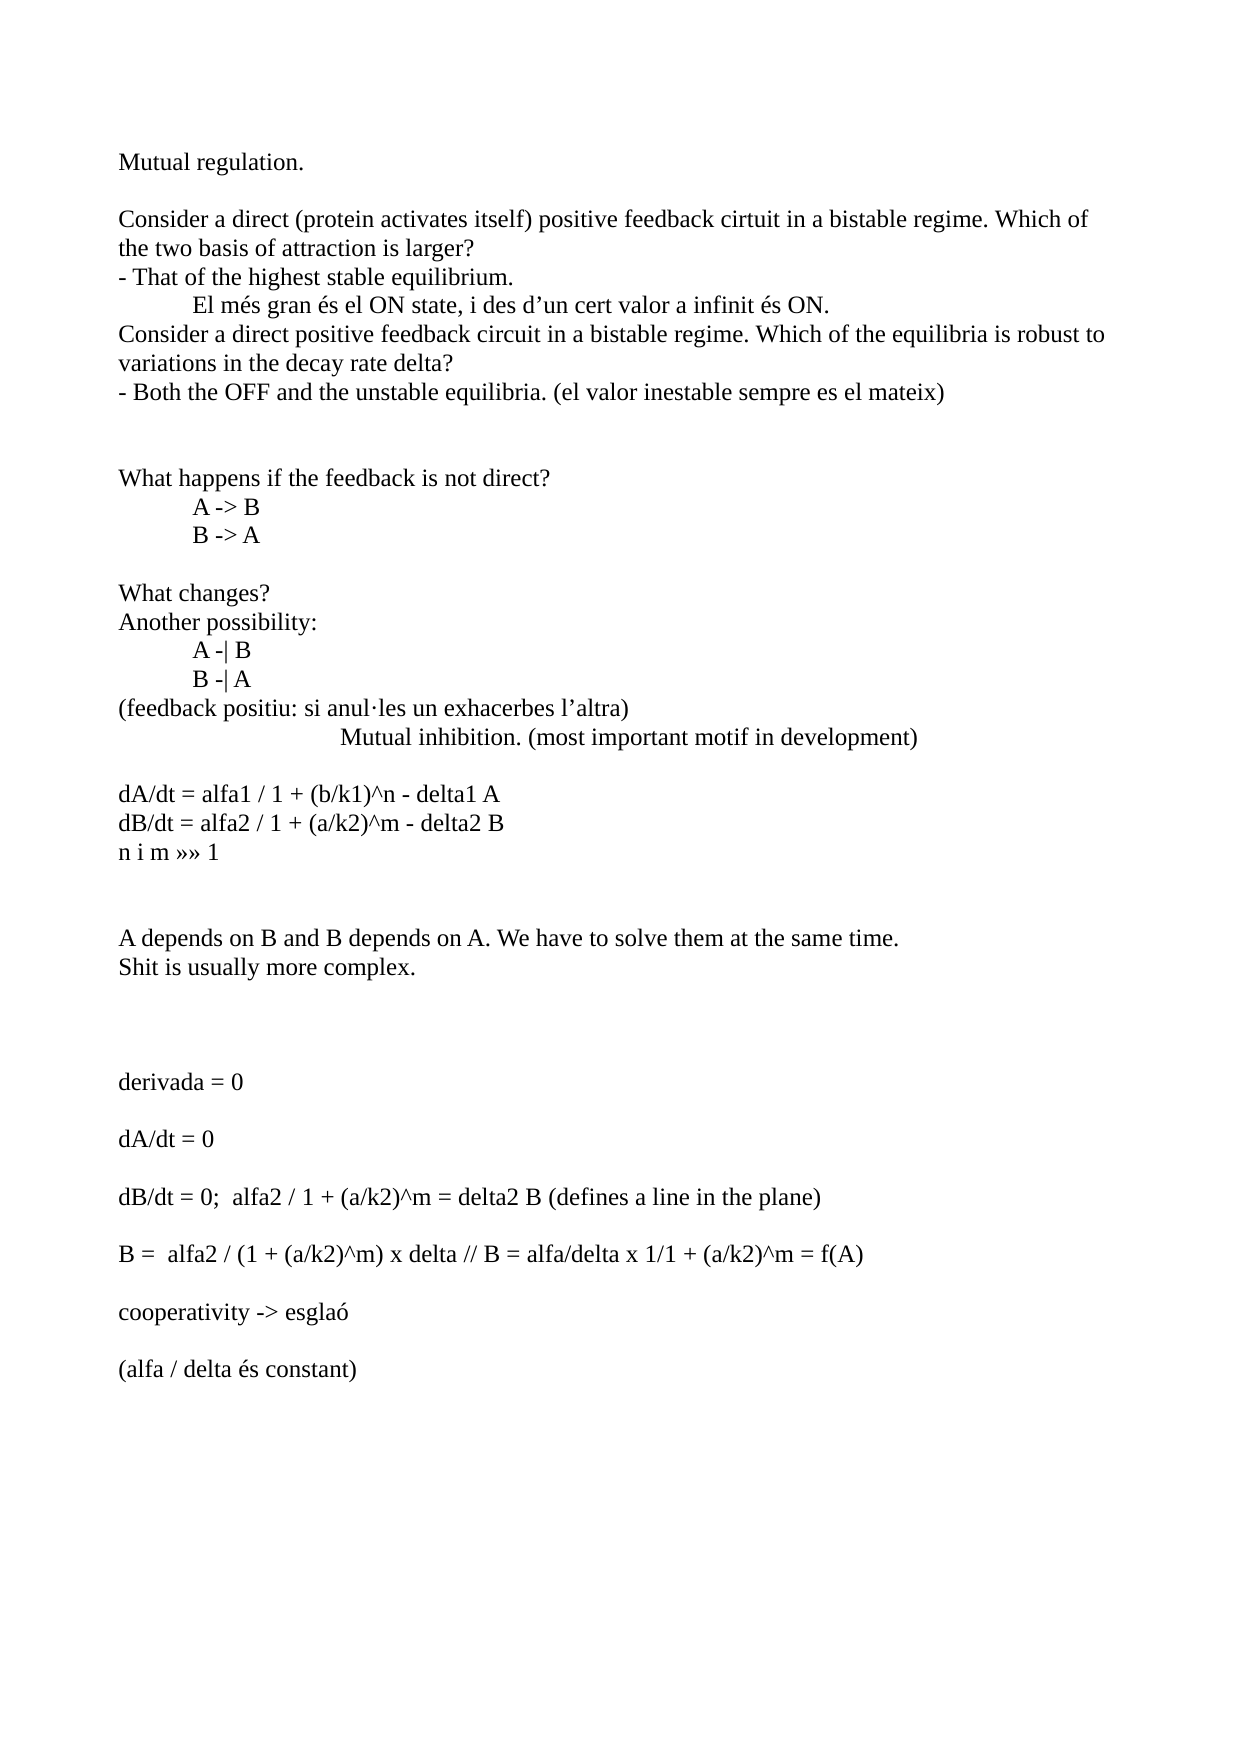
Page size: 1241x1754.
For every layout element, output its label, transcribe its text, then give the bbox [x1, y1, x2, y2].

text B -> A [118, 521, 1122, 549]
text - Both the OFF and the unstable equilibria. (el valor inestable sempre es el mateix) [118, 377, 1122, 406]
text Mutual inhibition. (most important motif in development) [118, 722, 1122, 751]
text A depends on B and B depends on A. We have to solve them at the same time. Shit is usually more complex. [118, 923, 1122, 981]
text Consider a direct positive feedback circuit in a bistable regime. Which of the equilibria is robust to variations in the decay rate delta? [118, 319, 1122, 377]
text Mutual regulation. [118, 147, 1122, 176]
text - That of the highest stable equilibrium. [118, 262, 1122, 291]
text dB/dt = alfa2 / 1 + (a/k2)^m - delta2 B [118, 808, 1122, 837]
text Consider a direct (protein activates itself) positive feedback cirtuit in a bistable regime. Which of the two basis of attraction is larger? [118, 204, 1122, 262]
text B -| A [118, 664, 1122, 693]
text B = alfa2 / (1 + (a/k2)^m) x delta // B = alfa/delta x 1/1 + (a/k2)^m = f(A) [118, 1239, 1122, 1268]
text dB/dt = 0; alfa2 / 1 + (a/k2)^m = delta2 B (defines a line in the plane) [118, 1182, 1122, 1211]
text dA/dt = 0 [118, 1124, 1122, 1153]
text A -> B [118, 492, 1122, 521]
text n i m »» 1 [118, 837, 1122, 866]
text (alfa / delta és constant) [118, 1354, 1122, 1383]
text cooperativity -> esglaó [118, 1297, 1122, 1326]
text A -| B [118, 636, 1122, 664]
text (feedback positiu: si anul·les un exhacerbes l’altra) [118, 693, 1122, 722]
text derivada = 0 [118, 1067, 1122, 1096]
text El més gran és el ON state, i des d’un cert valor a infinit és ON. [118, 291, 1122, 319]
text Another possibility: [118, 607, 1122, 636]
text dA/dt = alfa1 / 1 + (b/k1)^n - delta1 A [118, 779, 1122, 808]
text What happens if the feedback is not direct? [118, 463, 1122, 492]
text What changes? [118, 578, 1122, 607]
